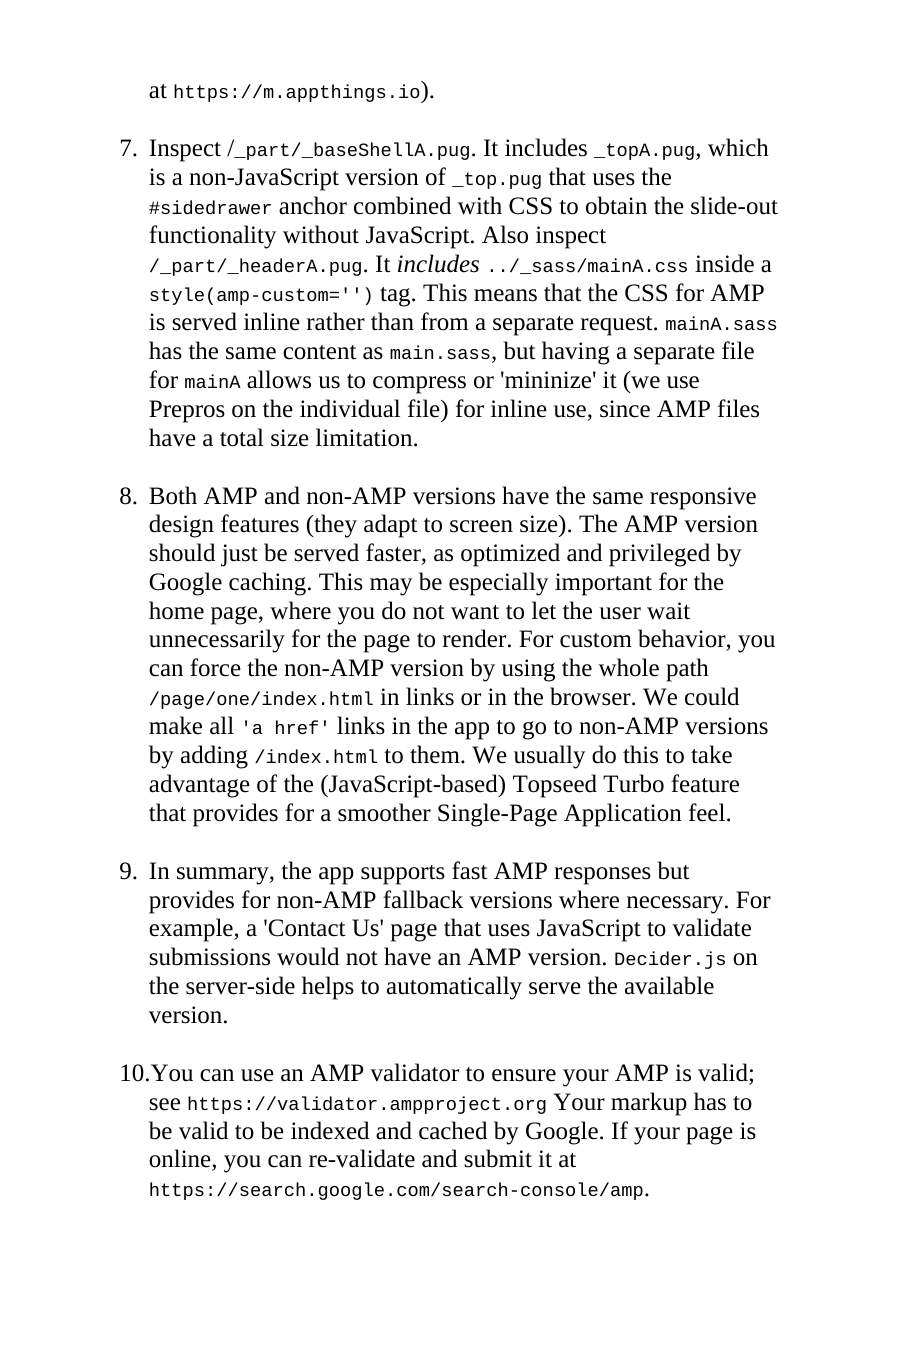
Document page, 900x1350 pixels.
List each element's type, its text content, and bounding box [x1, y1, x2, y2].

list You can use an AMP validator to ensure your AMP is valid; see https://validator.ampproject.org Your markup has to be valid to be indexed and cached by Google. If your page is online, you can re-validate and submit it at https://search.google.com/search-console/amp. [119, 1058, 780, 1202]
list at https://m.appthings.io). [119, 75, 780, 104]
list In summary, the app supports fast AMP responses but provides for non-AMP fallback versions where necessary. For example, a 'Contact Us' page that uses JavaScript to validate submissions would not have an AMP version. Decider.js on the server-side helps to automatically serve the available version. [119, 856, 780, 1029]
list Inspect /_part/_baseShellA.pug. It includes _topA.pug, which is a non-JavaScript version of _top.pug that uses the #sidedrawer anchor combined with CSS to obtain the slide-out functionality without JavaScript. Also inspect /_part/_headerA.pug. It includes ../_sass/mainA.css inside a style(amp-custom='') tag. This means that the CSS for AMP is served inline rather than from a separate request. mainA.sass has the same content as main.sass, but having a separate file for mainA allows us to compress or 'mininize' it (we use Prepros on the individual file) for inline use, since AMP files have a total size limitation. [119, 133, 780, 451]
list Both AMP and non-AMP versions have the same responsive design features (they adapt to screen size). The AMP version should just be served faster, as optimized and privileged by Google caching. This may be especially important for the home page, where you do not want to let the user wait unnecessarily for the page to render. For custom behavior, you can force the non-AMP version by using the whole path /page/one/index.html in links or in the browser. We could make all 'a href' links in the app to go to non-AMP versions by adding /index.html to them. We usually do this to take advantage of the (JavaScript-based) Topseed Turbo feature that provides for a smoother Single-Page Application feel. [119, 481, 780, 826]
